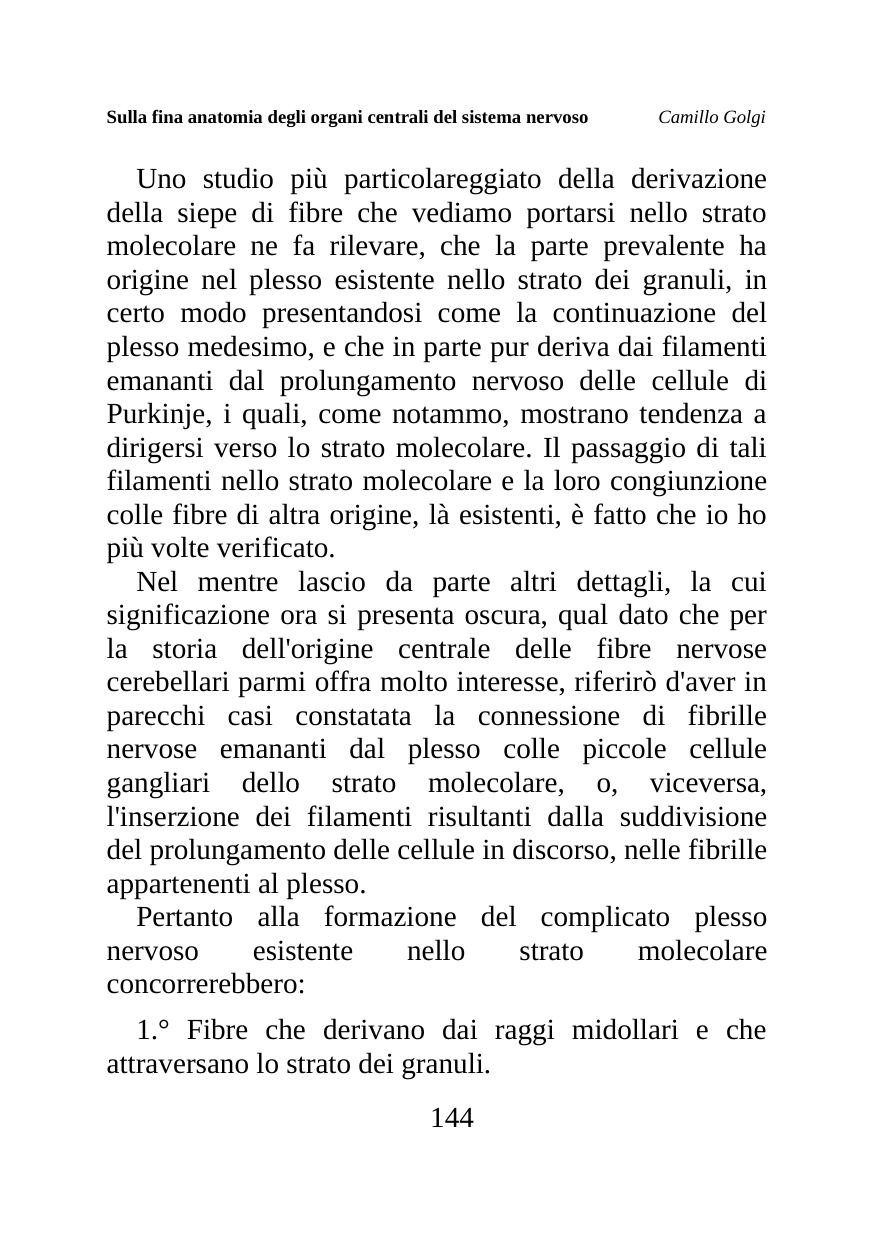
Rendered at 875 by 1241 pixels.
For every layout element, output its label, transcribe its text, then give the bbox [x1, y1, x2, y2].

text 1.° Fibre che derivano dai raggi midollari e che attraversano lo strato dei granuli. [106, 1012, 768, 1079]
text Nel mentre lascio da parte altri dettagli, la cui significazione ora si presenta oscura, qual dato che per la storia dell'origine centrale delle fibre nervose cerebellari parmi offra molto interesse, riferirò d'aver in parecchi casi constatata la connessione di fibrille nervose emananti dal plesso colle piccole cellule gangliari dello strato molecolare, o, viceversa, l'inserzione dei filamenti risultanti dalla suddivisione del prolungamento delle cellule in discorso, nelle fibrille appartenenti al plesso. [106, 564, 768, 899]
text Uno studio più particolareggiato della derivazione della siepe di fibre che vediamo portarsi nello strato molecolare ne fa rilevare, che la parte prevalente ha origine nel plesso esistente nello strato dei granuli, in certo modo presentandosi come la continuazione del plesso medesimo, e che in parte pur deriva dai filamenti emananti dal prolungamento nervoso delle cellule di Purkinje, i quali, come notammo, mostrano tendenza a dirigersi verso lo strato molecolare. Il passaggio di tali filamenti nello strato molecolare e la loro congiunzione colle fibre di altra origine, là esistenti, è fatto che io ho più volte verificato. [106, 161, 768, 564]
text Pertanto alla formazione del complicato plesso nervoso esistente nello strato molecolare concorrerebbero: [106, 899, 768, 1000]
